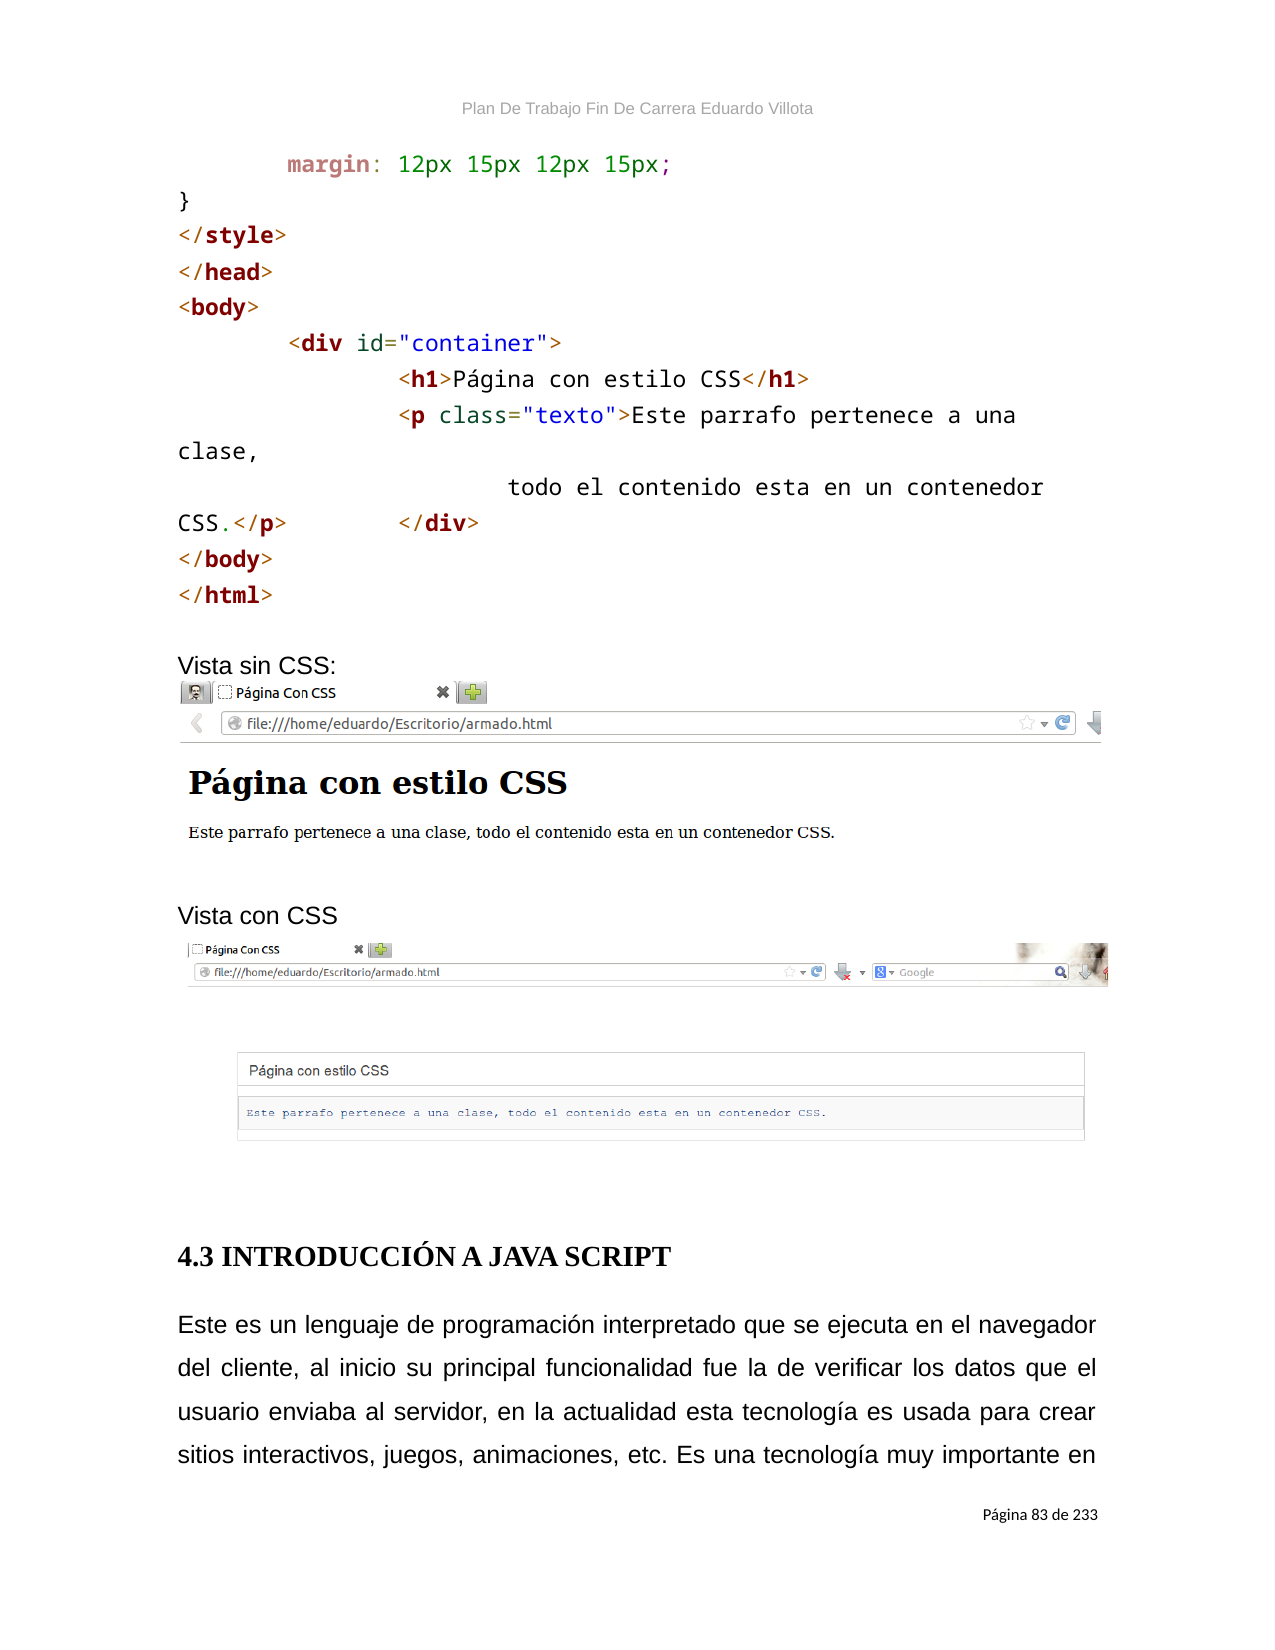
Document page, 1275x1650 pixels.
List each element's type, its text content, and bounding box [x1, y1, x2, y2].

text <p class="texto">Este parrafo pertenece a una clase, [177, 399, 1098, 466]
text margin: 12px 15px 12px 15px; [177, 148, 1098, 179]
text Este es un lenguaje de programación interpretado que se ejecuta en el navegador del cliente, al inicio su principal funcionalidad fue la de verificar los datos que el usuario enviaba al servidor, en la actualidad esta tecnología es usada para crear sitios interactivos, juegos, animaciones, etc. Es una tecnología muy importante en [177, 1310, 1098, 1468]
text </style> [177, 219, 1098, 251]
text </html> [177, 579, 1098, 610]
picture [180, 681, 1101, 887]
text <h1>Página con estilo CSS</h1> [177, 363, 1098, 394]
text todo el contenido esta en un contenedor CSS.</p> </div> [177, 471, 1098, 538]
text 4.3 INTRODUCCIÓN A JAVA SCRIPT [177, 1239, 1098, 1273]
text Vista sin CSS: [177, 651, 1098, 679]
text } [177, 183, 1098, 215]
text <body> [177, 291, 1098, 323]
text Vista con CSS [177, 887, 1098, 929]
text <div id="container"> [177, 327, 1098, 358]
text </head> [177, 255, 1098, 287]
text </body> [177, 543, 1098, 574]
picture [187, 943, 1109, 1170]
